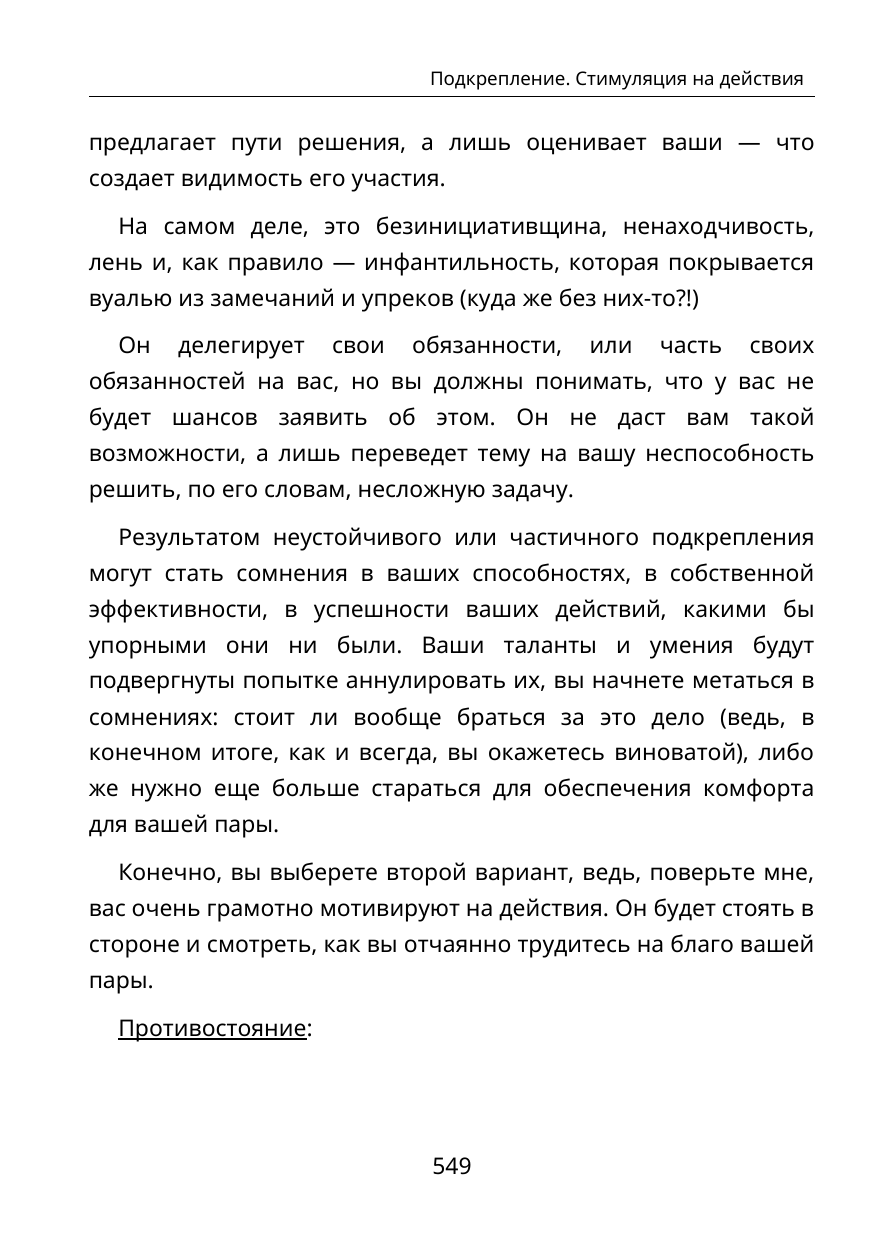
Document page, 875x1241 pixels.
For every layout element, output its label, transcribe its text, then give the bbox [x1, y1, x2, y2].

text Противостояние: [88, 1011, 815, 1043]
text На самом деле, это безинициативщина, ненаходчивость, лень и, как правило — инфантильность, которая покрывается вуалью из замечаний и упреков (куда же без них-то?!) [88, 210, 815, 313]
text Он делегирует свои обязанности, или часть своих обязанностей на вас, но вы должны понимать, что у вас не будет шансов заявить об этом. Он не даст вам такой возможности, а лишь переведет тему на вашу неспособность решить, по его словам, несложную задачу. [88, 329, 815, 504]
text Результатом неустойчивого или частичного подкрепления могут стать сомнения в ваших способностях, в собственной эффективности, в успешности ваших действий, какими бы упорными они ни были. Ваши таланты и умения будут подвергнуты попытке аннулировать их, вы начнете метаться в сомнениях: стоит ли вообще браться за это дело (ведь, в конечном итоге, как и всегда, вы окажетесь виноватой), либо же нужно еще больше стараться для обеспечения комфорта для вашей пары. [88, 521, 815, 839]
text Конечно, вы выберете второй вариант, ведь, поверьте мне, вас очень грамотно мотивируют на действия. Он будет стоять в стороне и смотреть, как вы отчаянно трудитесь на благо вашей пары. [88, 856, 815, 995]
text предлагает пути решения, а лишь оценивает ваши — что создает видимость его участия. [88, 126, 815, 193]
